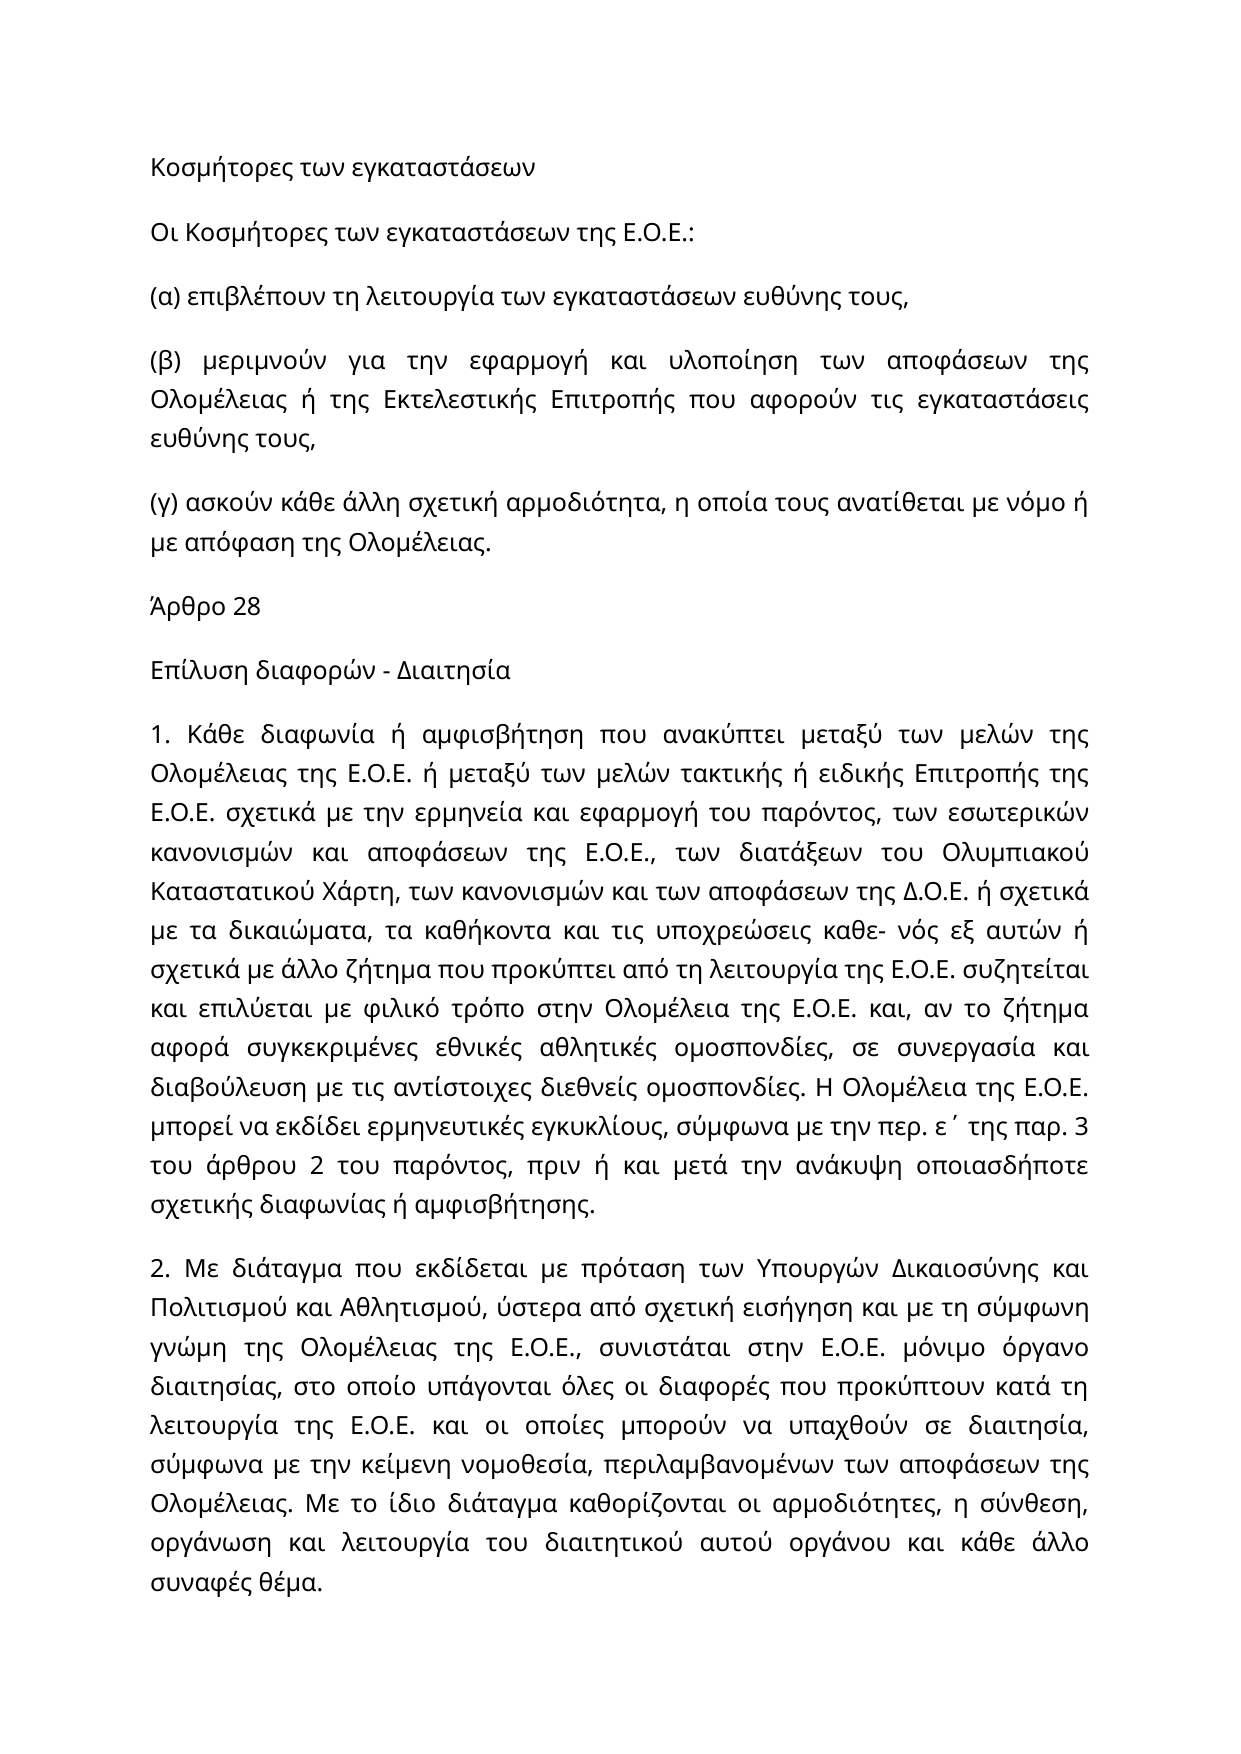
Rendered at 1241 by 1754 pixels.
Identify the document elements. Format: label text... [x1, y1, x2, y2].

text Άρθρο 28 [150, 588, 1090, 622]
text (α) επιβλέπουν τη λειτουργία των εγκαταστάσεων ευθύνης τους, [150, 278, 1090, 312]
text Επίλυση διαφορών - Διαιτησία [150, 652, 1090, 687]
text (γ) ασκούν κάθε άλλη σχετική αρμοδιότητα, η οποία τους ανατίθεται με νόμο ή με απόφαση της Ολομέλειας. [150, 485, 1090, 558]
text 2. Με διάταγμα που εκδίδεται με πρόταση των Υπουργών Δικαιοσύνης και Πολιτισμού και Αθλητισμού, ύστερα από σχετική εισήγηση και με τη σύμφωνη γνώμη της Ολομέλειας της Ε.Ο.Ε., συνιστάται στην Ε.Ο.Ε. μόνιμο όργανο διαιτησίας, στο οποίο υπάγονται όλες οι διαφορές που προκύπτουν κατά τη λειτουργία της Ε.Ο.Ε. και οι οποίες μπορούν να υπαχθούν σε διαιτησία, σύμφωνα με την κείμενη νομοθεσία, περιλαμβανομένων των αποφάσεων της Ολομέλειας. Με το ίδιο διάταγμα καθορίζονται οι αρμοδιότητες, η σύνθεση, οργάνωση και λειτουργία του διαιτητικού αυτού οργάνου και κάθε άλλο συναφές θέμα. [150, 1251, 1090, 1598]
text 1. Κάθε διαφωνία ή αμφισβήτηση που ανακύπτει μεταξύ των μελών της Ολομέλειας της Ε.Ο.Ε. ή μεταξύ των μελών τακτικής ή ειδικής Επιτροπής της Ε.Ο.Ε. σχετικά με την ερμηνεία και εφαρμογή του παρόντος, των εσωτερικών κανονισμών και αποφάσεων της Ε.Ο.Ε., των διατάξεων του Ολυμπιακού Καταστατικού Χάρτη, των κανονισμών και των αποφάσεων της Δ.Ο.Ε. ή σχετικά με τα δικαιώματα, τα καθήκοντα και τις υποχρεώσεις καθε- νός εξ αυτών ή σχετικά με άλλο ζήτημα που προκύπτει από τη λειτουργία της Ε.Ο.Ε. συζητείται και επιλύεται με φιλικό τρόπο στην Ολομέλεια της Ε.Ο.Ε. και, αν το ζήτημα αφορά συγκεκριμένες εθνικές αθλητικές ομοσπονδίες, σε συνεργασία και διαβούλευση με τις αντίστοιχες διεθνείς ομοσπονδίες. Η Ολομέλεια της Ε.Ο.Ε. μπορεί να εκδίδει ερμηνευτικές εγκυκλίους, σύμφωνα με την περ. ε΄ της παρ. 3 του άρθρου 2 του παρόντος, πριν ή και μετά την ανάκυψη οποιασδήποτε σχετικής διαφωνίας ή αμφισβήτησης. [150, 717, 1090, 1221]
text (β) μεριμνούν για την εφαρμογή και υλοποίηση των αποφάσεων της Ολομέλειας ή της Εκτελεστικής Επιτροπής που αφορούν τις εγκαταστάσεις ευθύνης τους, [150, 342, 1090, 455]
text Κοσμήτορες των εγκαταστάσεων [150, 150, 1090, 184]
text Οι Κοσμήτορες των εγκαταστάσεων της Ε.Ο.Ε.: [150, 214, 1090, 248]
